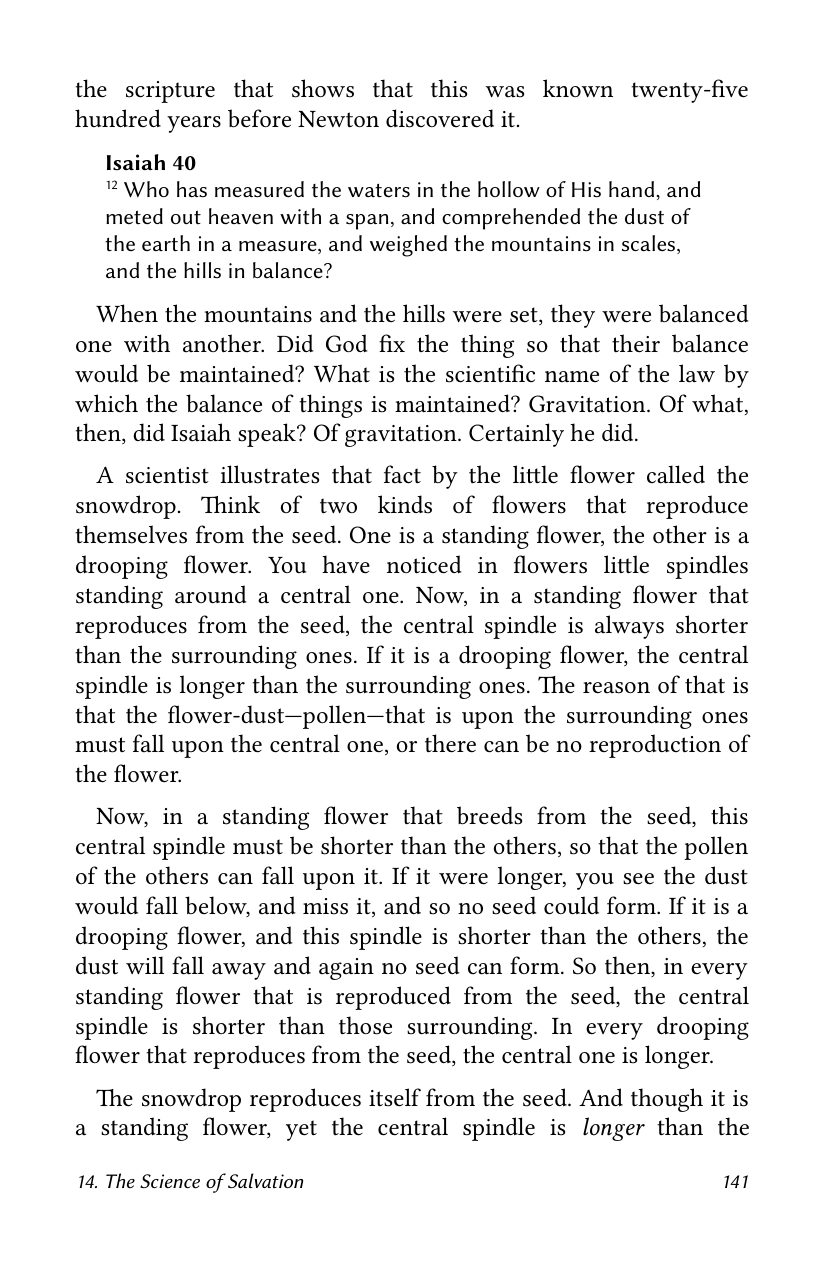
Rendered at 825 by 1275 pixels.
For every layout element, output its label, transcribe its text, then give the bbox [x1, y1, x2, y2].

text 12 Who has measured the waters in the hollow of His hand, and meted out heaven with a span, and comprehended the dust of the earth in a measure, and weighed the mountains in scales, and the hills in balance? [105, 177, 720, 284]
text the scripture that shows that this was known twenty-five hundred years before Newton discovered it. [75, 75, 750, 133]
text Now, in a standing flower that breeds from the seed, this central spindle must be shorter than the others, so that the pollen of the others can fall upon it. If it were longer, you see the dust would fall below, and miss it, and so no seed could form. If it is a drooping flower, and this spindle is shorter than the others, the dust will fall away and again no seed can form. So then, in every standing flower that is reproduced from the seed, the central spindle is shorter than those surrounding. In every drooping flower that reproduces from the seed, the central one is longer. [75, 802, 750, 1070]
text A scientist illustrates that fact by the little flower called the snowdrop. Think of two kinds of flowers that reproduce themselves from the seed. One is a standing flower, the other is a drooping flower. You have noticed in flowers little spindles standing around a central one. Now, in a standing flower that reproduces from the seed, the central spindle is always shorter than the surrounding ones. If it is a drooping flower, the central spindle is longer than the surrounding ones. The reason of that is that the flower-dust—pollen—that is upon the surrounding ones must fall upon the central one, or there can be no reproduction of the flower. [75, 461, 750, 789]
text Isaiah 40 [105, 150, 750, 176]
text When the mountains and the hills were set, they were balanced one with another. Did God fix the thing so that their balance would be maintained? What is the scientific name of the law by which the balance of things is maintained? Gravitation. Of what, then, did Isaiah speak? Of gravitation. Certainly he did. [75, 300, 750, 448]
text The snowdrop reproduces itself from the seed. And though it is a standing flower, yet the central spindle is longer than the [75, 1083, 750, 1142]
